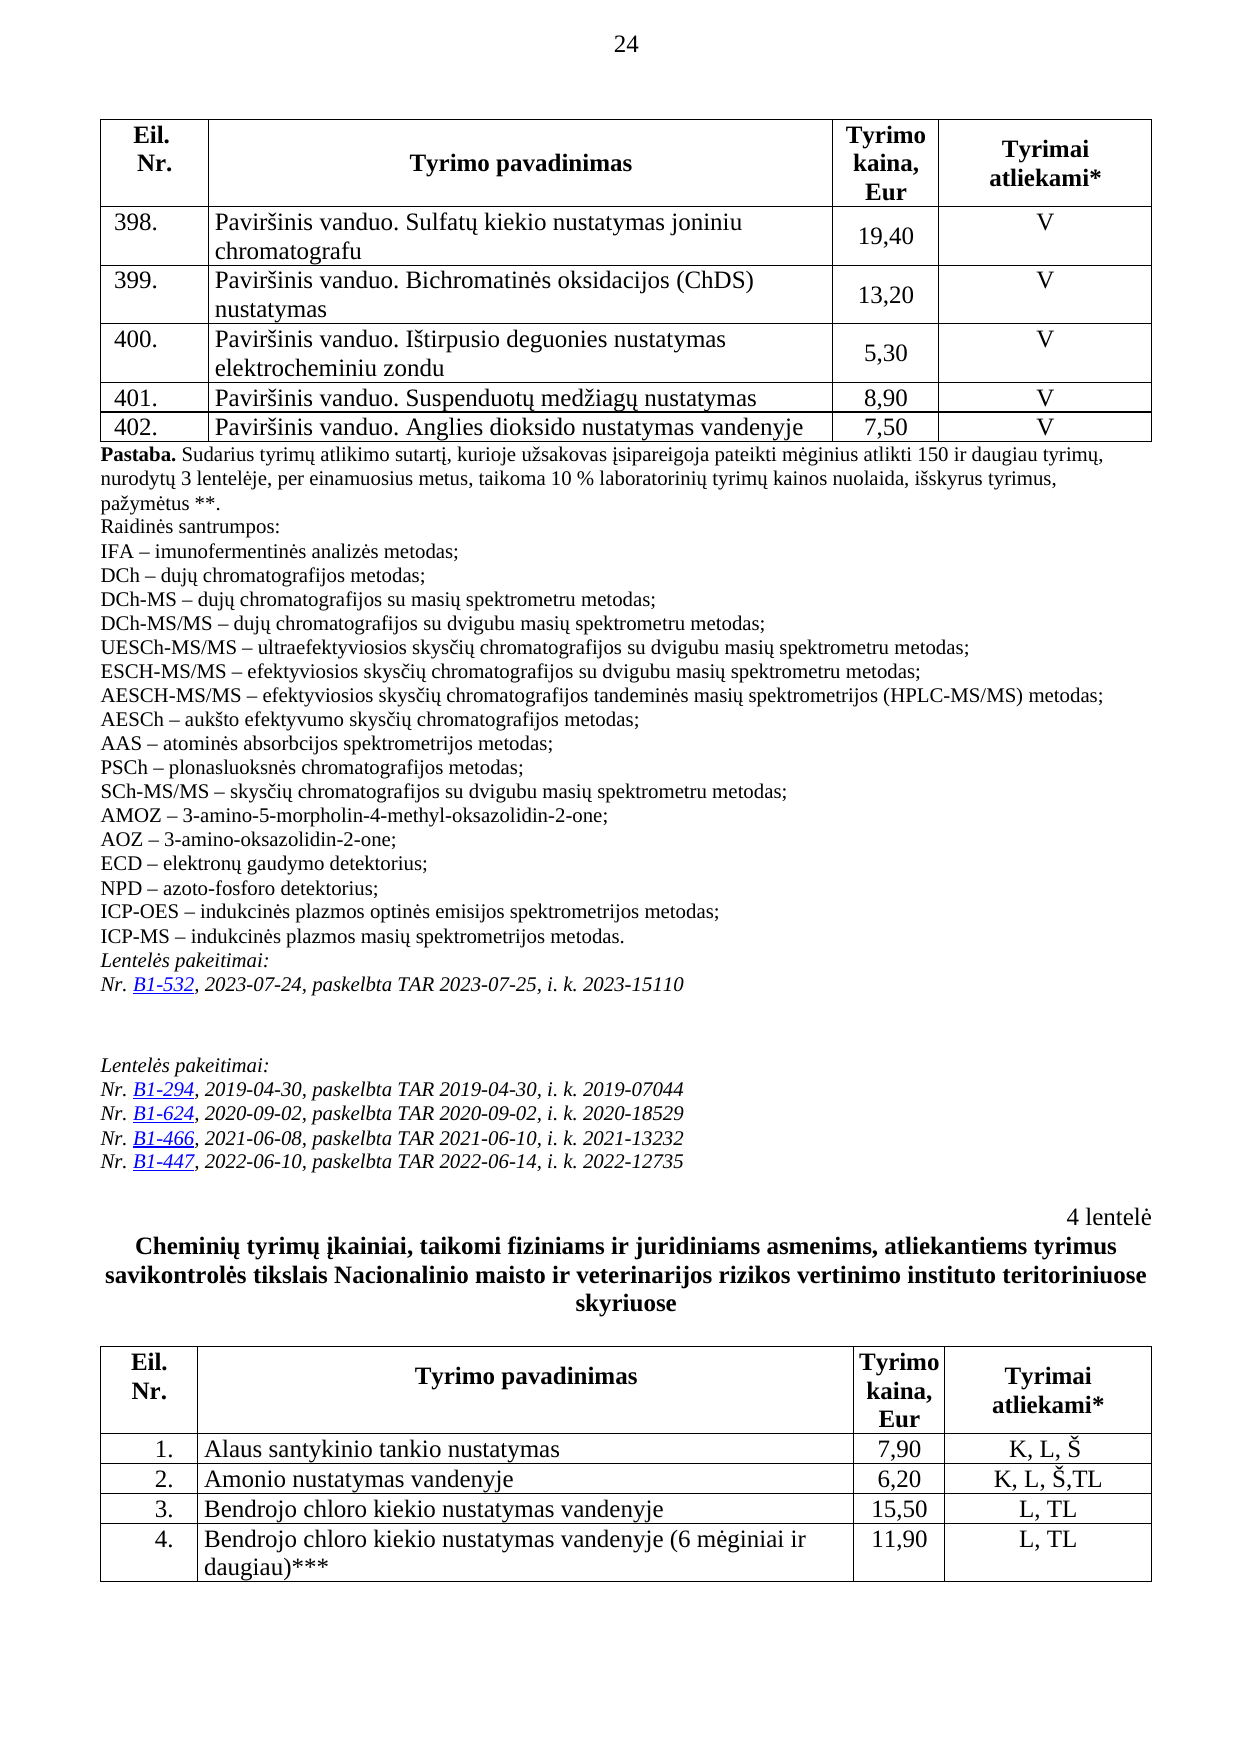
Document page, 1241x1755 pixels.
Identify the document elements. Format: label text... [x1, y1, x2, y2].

text NPD – azoto-fosforo detektorius; [100, 875, 1152, 899]
text IFA – imunofermentinės analizės metodas; [100, 538, 1152, 563]
text DCh – dujų chromatografijos metodas; [100, 563, 1152, 587]
table_header Tyrimai atliekami* [945, 1347, 1151, 1433]
table_cell Paviršinis vanduo. Anglies dioksido nustatymas vandenyje [209, 413, 832, 441]
text AESCh – aukšto efektyvumo skysčių chromatografijos metodas; [100, 707, 1152, 731]
table_cell 5,30 [833, 324, 938, 382]
text DCh-MS/MS – dujų chromatografijos su dvigubu masių spektrometru metodas; [100, 611, 1152, 635]
table_cell 7,50 [833, 413, 938, 441]
text Nr. B1-532, 2023-07-24, paskelbta TAR 2023-07-25, i. k. 2023-15110 [100, 972, 1152, 996]
table_cell 399. [101, 266, 208, 323]
table_cell Alaus santykinio tankio nustatymas [198, 1434, 853, 1463]
table_cell 8,90 [833, 383, 938, 411]
table_cell K, L, Š [945, 1434, 1151, 1463]
table_cell 1. [101, 1434, 197, 1463]
table_cell 11,90 [854, 1524, 944, 1581]
text UESCh-MS/MS – ultraefektyviosios skysčių chromatografijos su dvigubu masių spektrometru metodas; [100, 635, 1152, 659]
table_cell 7,90 [854, 1434, 944, 1463]
text Nr. B1-466, 2021-06-08, paskelbta TAR 2021-06-10, i. k. 2021-13232 [100, 1125, 1152, 1149]
text Pastaba. Sudarius tyrimų atlikimo sutartį, kurioje užsakovas įsipareigoja pateikti mėginius atlikti 150 ir daugiau tyrimų, nurodytų 3 lentelėje, per einamuosius metus, taikoma 10 % laboratorinių tyrimų kainos nuolaida, išskyrus tyrimus, pažymėtus **. [100, 442, 1152, 514]
table_cell 4. [101, 1524, 197, 1581]
table_cell V [939, 266, 1151, 323]
table_header Tyrimo kaina, Eur [833, 120, 938, 206]
table_cell Bendrojo chloro kiekio nustatymas vandenyje (6 mėginiai ir daugiau)*** [198, 1524, 853, 1581]
table_cell Paviršinis vanduo. Bichromatinės oksidacijos (ChDS) nustatymas [209, 266, 832, 323]
text ECD – elektronų gaudymo detektorius; [100, 851, 1152, 875]
table_cell V [939, 207, 1151, 264]
text Raidinės santrumpos: [100, 514, 1152, 538]
table_cell V [939, 383, 1151, 411]
table_cell 19,40 [833, 207, 938, 264]
table_cell V [939, 324, 1151, 382]
table_cell 401. [101, 383, 208, 411]
table_cell V [939, 413, 1151, 441]
table_cell K, L, Š,TL [945, 1464, 1151, 1493]
text AOZ – 3-amino-oksazolidin-2-one; [100, 827, 1152, 851]
text SCh-MS/MS – skysčių chromatografijos su dvigubu masių spektrometru metodas; [100, 779, 1152, 803]
table_cell 15,50 [854, 1494, 944, 1523]
table_cell 13,20 [833, 266, 938, 323]
table_cell 6,20 [854, 1464, 944, 1493]
table_cell 402. [101, 413, 208, 441]
text 4 lentelė [188, 1202, 1152, 1231]
table_cell Bendrojo chloro kiekio nustatymas vandenyje [198, 1494, 853, 1523]
table_cell Amonio nustatymas vandenyje [198, 1464, 853, 1493]
table_cell 398. [101, 207, 208, 264]
table_cell L, TL [945, 1524, 1151, 1581]
text Nr. B1-294, 2019-04-30, paskelbta TAR 2019-04-30, i. k. 2019-07044 [100, 1077, 1152, 1101]
table_cell 400. [101, 324, 208, 382]
text DCh-MS – dujų chromatografijos su masių spektrometru metodas; [100, 587, 1152, 611]
table_cell L, TL [945, 1494, 1151, 1523]
text Lentelės pakeitimai: [100, 948, 1152, 972]
text AESCH-MS/MS – efektyviosios skysčių chromatografijos tandeminės masių spektrometrijos (HPLC-MS/MS) metodas; [100, 683, 1152, 707]
text Nr. B1-447, 2022-06-10, paskelbta TAR 2022-06-14, i. k. 2022-12735 [100, 1149, 1152, 1173]
table_cell Paviršinis vanduo. Sulfatų kiekio nustatymas joniniu chromatografu [209, 207, 832, 264]
table_cell 3. [101, 1494, 197, 1523]
table_header Tyrimo pavadinimas [198, 1347, 853, 1433]
text AMOZ – 3-amino-5-morpholin-4-methyl-oksazolidin-2-one; [100, 803, 1152, 827]
table_header Tyrimai atliekami* [939, 120, 1151, 206]
table_header Eil. Nr. [101, 1347, 197, 1433]
text ESCH-MS/MS – efektyviosios skysčių chromatografijos su dvigubu masių spektrometru metodas; [100, 659, 1152, 683]
text Lentelės pakeitimai: [100, 1053, 1152, 1077]
text Nr. B1-624, 2020-09-02, paskelbta TAR 2020-09-02, i. k. 2020-18529 [100, 1101, 1152, 1125]
text ICP-MS – indukcinės plazmos masių spektrometrijos metodas. [100, 923, 1152, 948]
table_cell Paviršinis vanduo. Suspenduotų medžiagų nustatymas [209, 383, 832, 411]
text ICP-OES – indukcinės plazmos optinės emisijos spektrometrijos metodas; [100, 899, 1152, 923]
text AAS – atominės absorbcijos spektrometrijos metodas; [100, 731, 1152, 755]
table_header Tyrimo pavadinimas [209, 120, 832, 206]
table_cell Paviršinis vanduo. Ištirpusio deguonies nustatymas elektrocheminiu zondu [209, 324, 832, 382]
table_header Tyrimo kaina, Eur [854, 1347, 944, 1433]
text PSCh – plonasluoksnės chromatografijos metodas; [100, 755, 1152, 779]
table_cell 2. [101, 1464, 197, 1493]
table_header Eil. Nr. [101, 120, 208, 206]
text Cheminių tyrimų įkainiai, taikomi fiziniams ir juridiniams asmenims, atliekantiems tyrimus savikontrolės tikslais Nacionalinio maisto ir veterinarijos rizikos vertinimo instituto teritoriniuose skyriuose [100, 1231, 1152, 1317]
